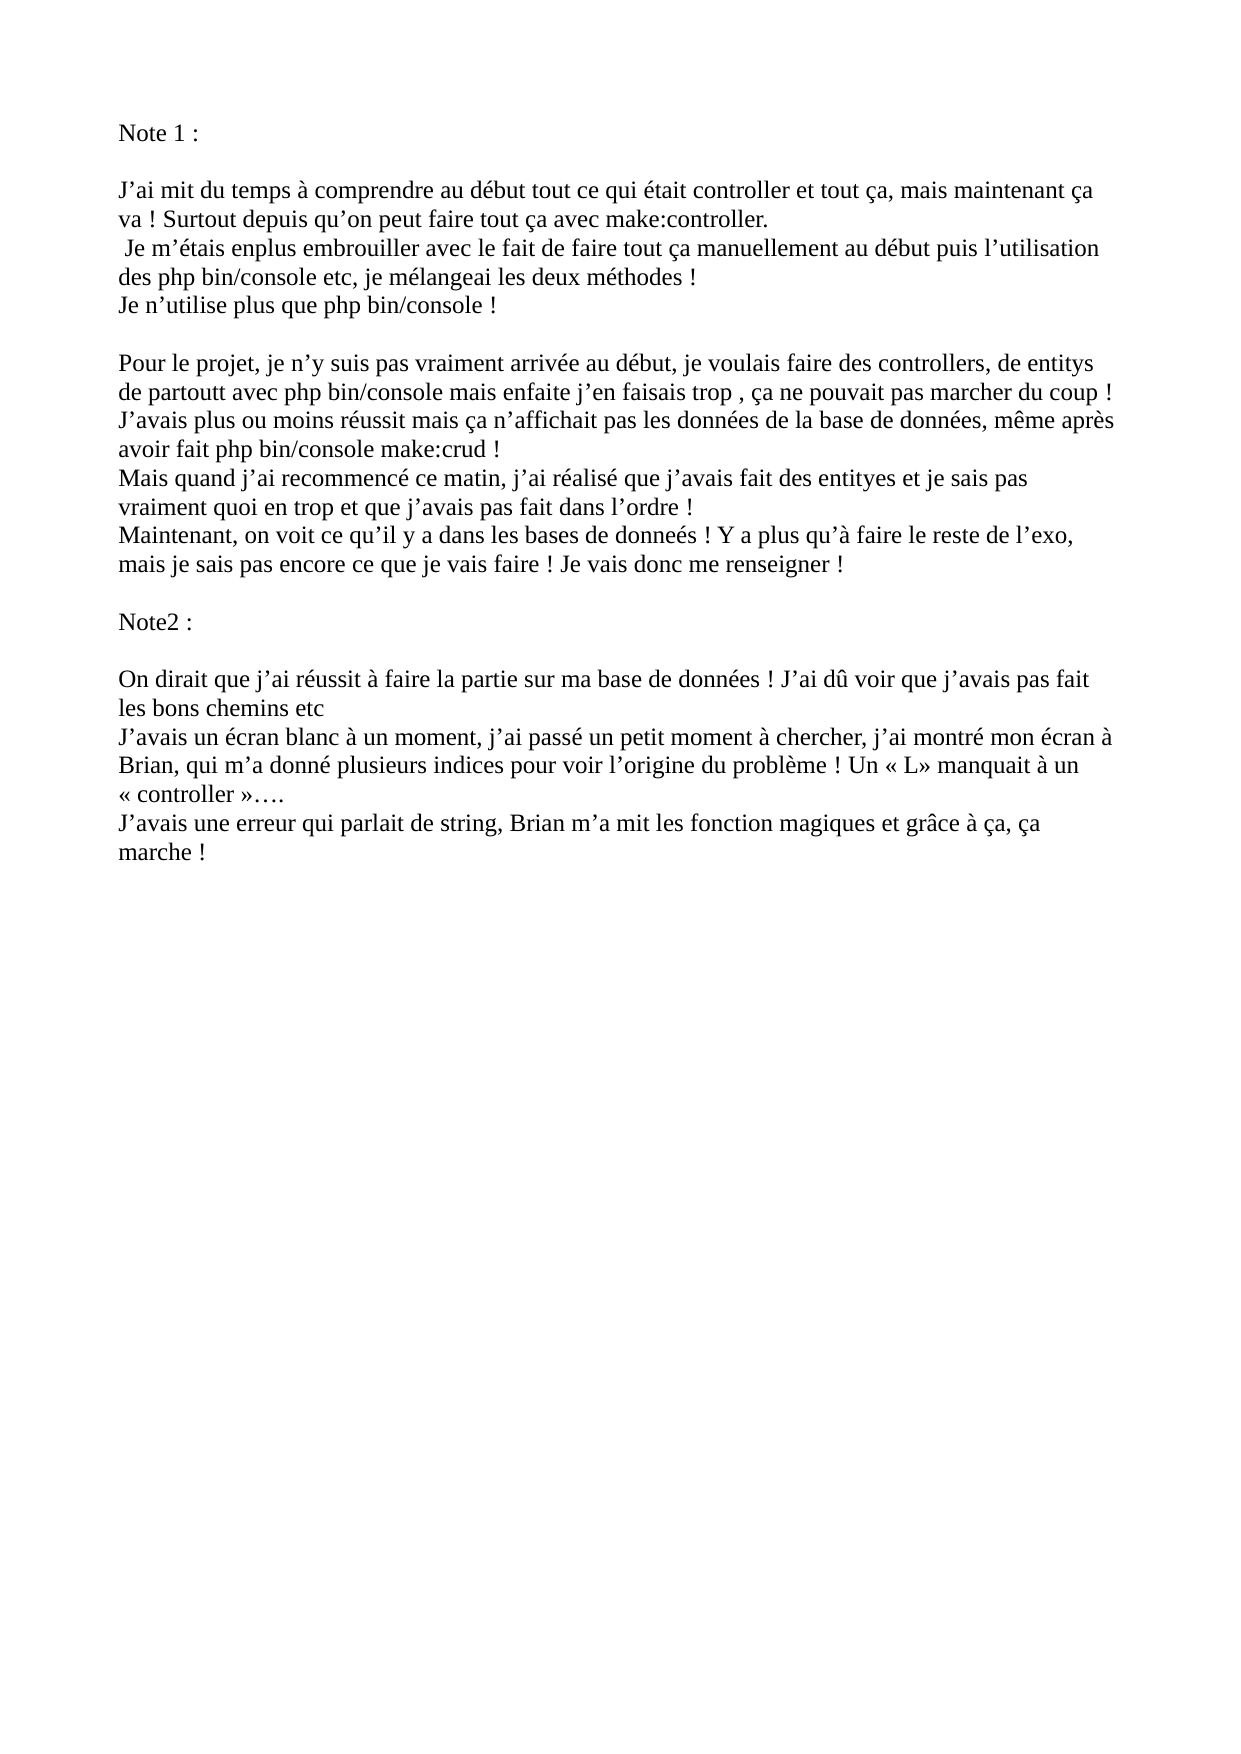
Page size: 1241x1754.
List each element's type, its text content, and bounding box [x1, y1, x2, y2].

text J’avais un écran blanc à un moment, j’ai passé un petit moment à chercher, j’ai montré mon écran à Brian, qui m’a donné plusieurs indices pour voir l’origine du problème ! Un « L» manquait à un « controller »…. [118, 722, 1122, 808]
text Note2 : [118, 607, 1122, 636]
text Mais quand j’ai recommencé ce matin, j’ai réalisé que j’avais fait des entityes et je sais pas vraiment quoi en trop et que j’avais pas fait dans l’ordre ! [118, 463, 1122, 521]
text J’avais une erreur qui parlait de string, Brian m’a mit les fonction magiques et grâce à ça, ça marche ! [118, 808, 1122, 866]
text Note 1 : [118, 118, 1122, 147]
text Pour le projet, je n’y suis pas vraiment arrivée au début, je voulais faire des controllers, de entitys de partoutt avec php bin/console mais enfaite j’en faisais trop , ça ne pouvait pas marcher du coup ! [118, 348, 1122, 406]
text J’avais plus ou moins réussit mais ça n’affichait pas les données de la base de données, même après avoir fait php bin/console make:crud ! [118, 406, 1122, 463]
text Je m’étais enplus embrouiller avec le fait de faire tout ça manuellement au début puis l’utilisation des php bin/console etc, je mélangeai les deux méthodes ! [118, 233, 1122, 291]
text Maintenant, on voit ce qu’il y a dans les bases de donneés ! Y a plus qu’à faire le reste de l’exo, mais je sais pas encore ce que je vais faire ! Je vais donc me renseigner ! [118, 521, 1122, 578]
text Je n’utilise plus que php bin/console ! [118, 291, 1122, 319]
text J’ai mit du temps à comprendre au début tout ce qui était controller et tout ça, mais maintenant ça va ! Surtout depuis qu’on peut faire tout ça avec make:controller. [118, 176, 1122, 233]
text On dirait que j’ai réussit à faire la partie sur ma base de données ! J’ai dû voir que j’avais pas fait les bons chemins etc [118, 664, 1122, 722]
